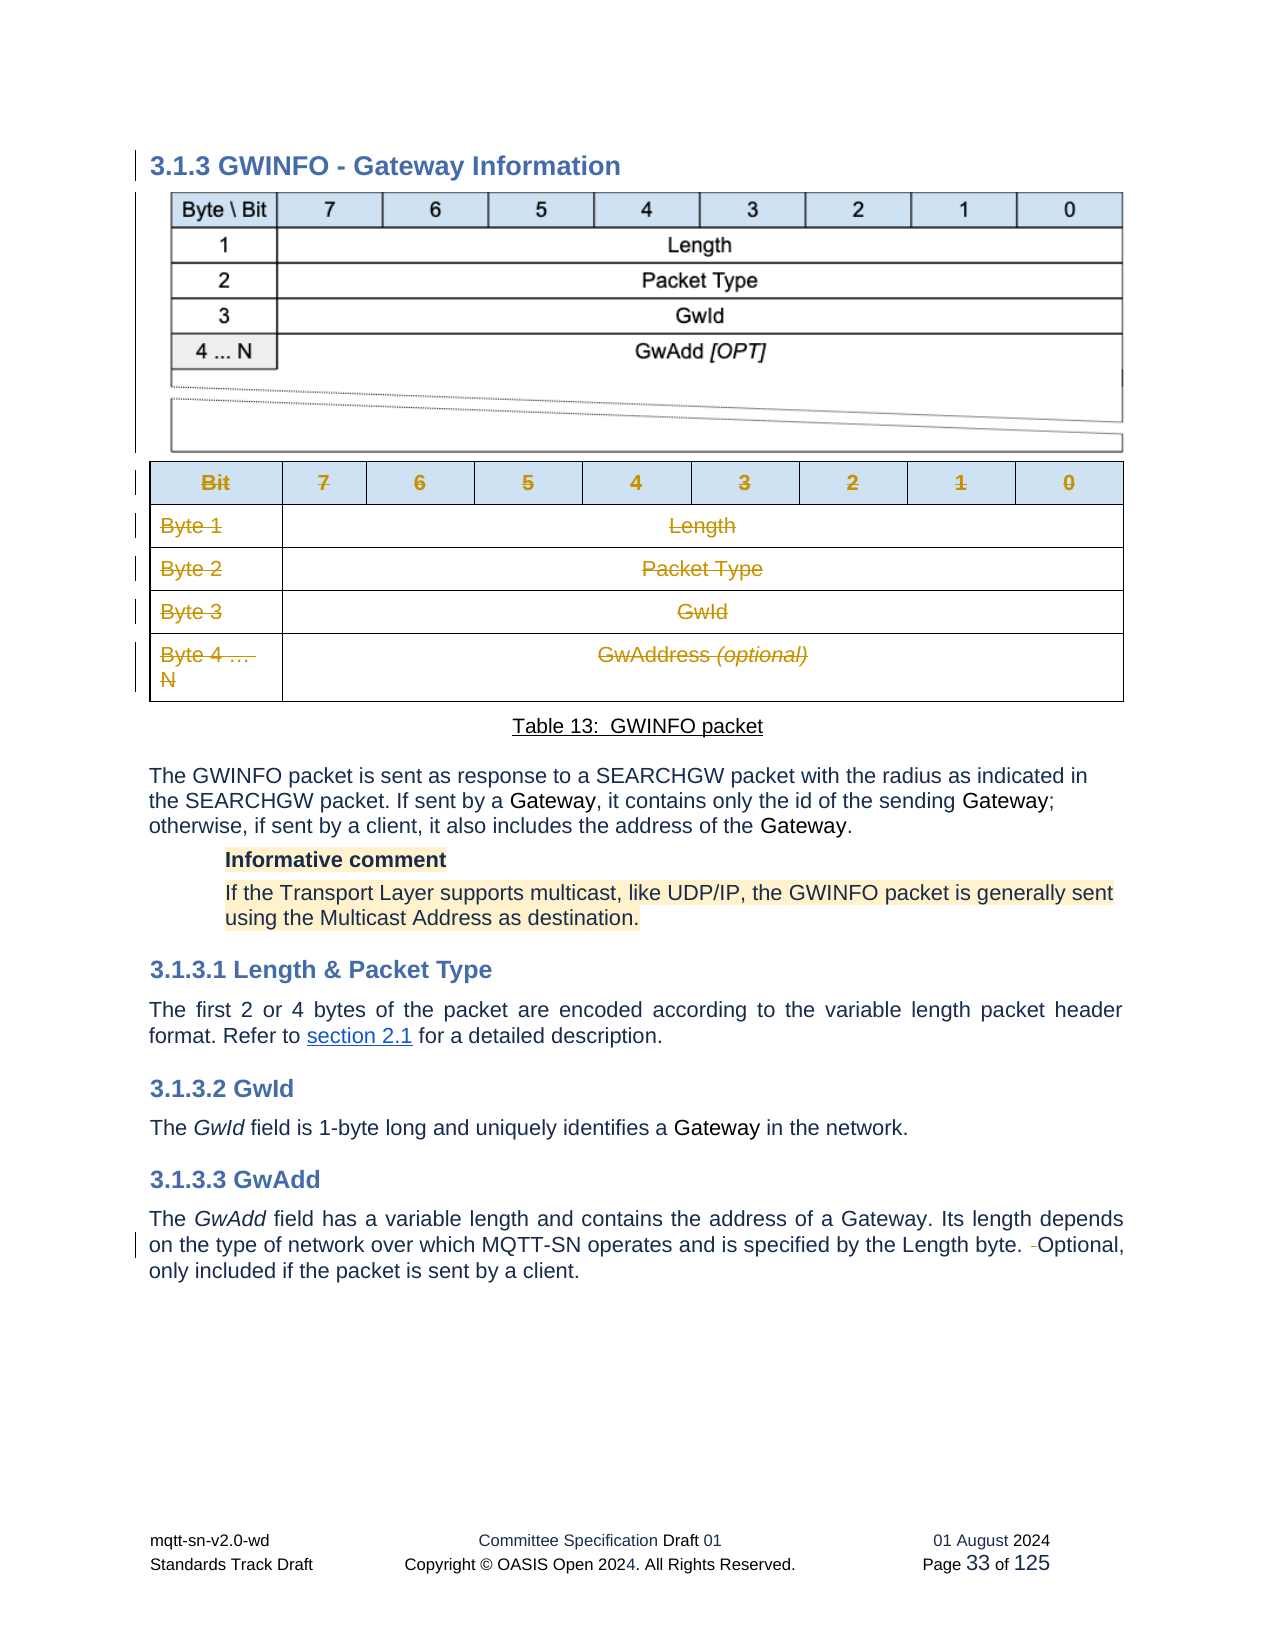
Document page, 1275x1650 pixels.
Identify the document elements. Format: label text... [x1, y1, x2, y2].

table_header [1016, 462, 1123, 504]
subtitle 3.1.3.3 GwAdd [150, 1165, 1124, 1194]
table_header [583, 462, 691, 504]
table_header [692, 462, 799, 504]
table_cell [283, 634, 1123, 701]
subtitle 3.1.3.2 GwId [150, 1074, 1124, 1102]
text Table 13: GWINFO packet [150, 714, 1125, 738]
text The GwAdd field has a variable length and contains the address of a Gateway. Its length depends on the type of network over which MQTT-SN operates and is specified by the Length byte. Optional, only included if the packet is sent by a client. [148, 1206, 1124, 1283]
table_header [283, 462, 366, 504]
table_header [367, 462, 474, 504]
table_cell [151, 548, 282, 589]
text The GwId field is 1-byte long and uniquely identifies a Gateway in the network. [149, 1115, 1124, 1140]
table_header [151, 462, 282, 504]
table_cell [283, 548, 1123, 589]
table_cell [151, 634, 282, 701]
text If the Transport Layer supports multicast, like UDP/IP, the GWINFO packet is generally sent using the Multicast Address as destination. [225, 880, 1124, 931]
table_header [475, 462, 582, 504]
table_cell [151, 591, 282, 632]
table_cell [283, 505, 1123, 547]
table_cell [283, 591, 1123, 632]
text The GWINFO packet is sent as response to a SEARCHGW packet with the radius as indicated in the SEARCHGW packet. If sent by a Gateway, it contains only the id of the sending Gateway; otherwise, if sent by a client, it also includes the address of the Gateway. [148, 763, 1124, 838]
subtitle 3.1.3 GWINFO - Gateway Information [150, 150, 1124, 181]
table_header [908, 462, 1015, 504]
text The first 2 or 4 bytes of the packet are encoded according to the variable length packet header format. Refer to section 2.1 for a detailed description. [148, 997, 1124, 1048]
table_header [800, 462, 907, 504]
table_cell [151, 505, 282, 547]
text Informative comment [225, 847, 1124, 872]
picture [148, 192, 1124, 453]
subtitle 3.1.3.1 Length & Packet Type [150, 956, 1124, 984]
